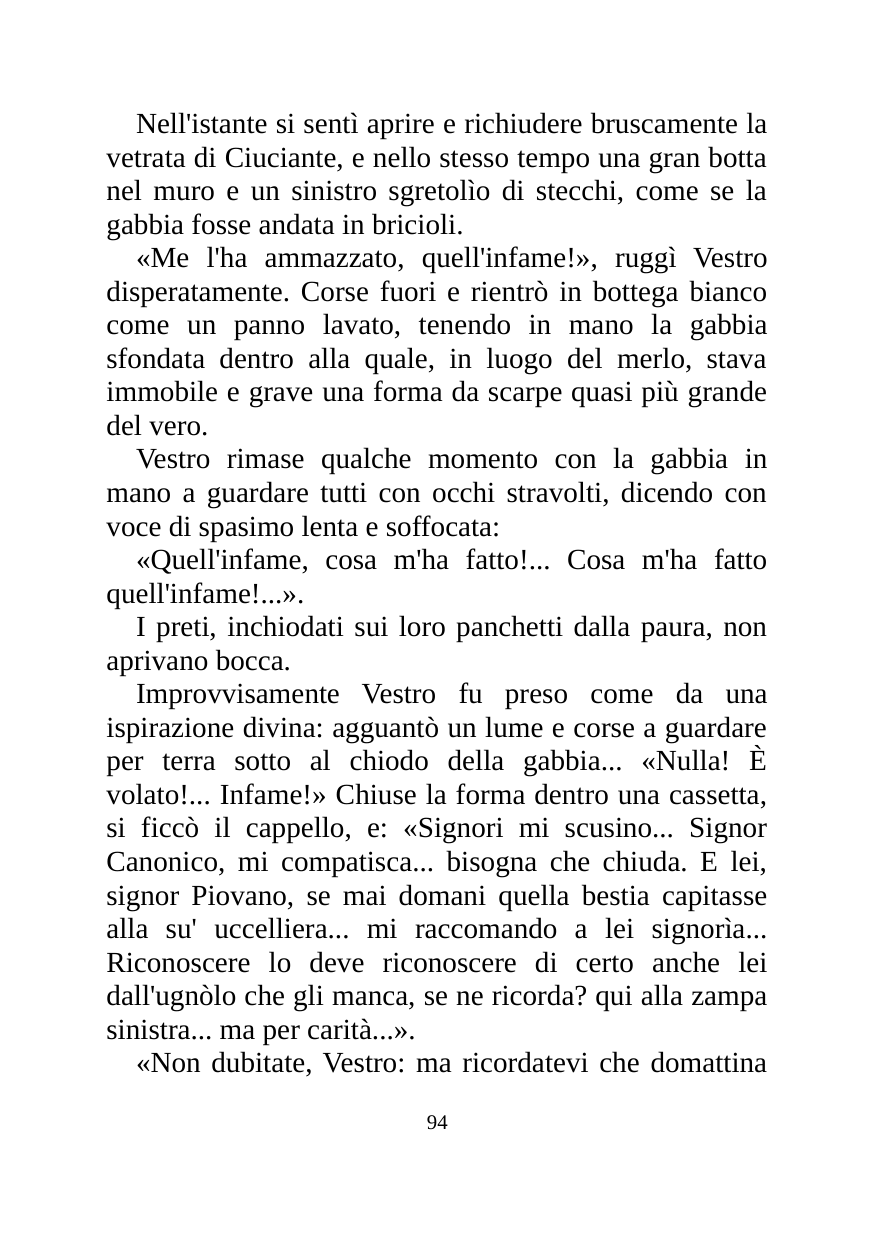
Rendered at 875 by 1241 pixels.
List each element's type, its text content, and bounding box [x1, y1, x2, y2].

text «Quell'infame, cosa m'ha fatto!... Cosa m'ha fatto quell'infame!...». [106, 542, 768, 609]
text Nell'istante si sentì aprire e richiudere bruscamente la vetrata di Ciuciante, e nello stesso tempo una gran botta nel muro e un sinistro sgretolìo di stecchi, come se la gabbia fosse andata in bricioli. [106, 106, 768, 240]
text Improvvisamente Vestro fu preso come da una ispirazione divina: agguantò un lume e corse a guardare per terra sotto al chiodo della gabbia... «Nulla! È volato!... Infame!» Chiuse la forma dentro una cassetta, si ficcò il cappello, e: «Signori mi scusino... Signor Canonico, mi compatisca... bisogna che chiuda. E lei, signor Piovano, se mai domani quella bestia capitasse alla su' uccelliera... mi raccomando a lei signorìa... Riconoscere lo deve riconoscere di certo anche lei dall'ugnòlo che gli manca, se ne ricorda? qui alla zampa sinistra... ma per carità...». [106, 676, 768, 1045]
text «Me l'ha ammazzato, quell'infame!», ruggì Vestro disperatamente. Corse fuori e rientrò in bottega bianco come un panno lavato, tenendo in mano la gabbia sfondata dentro alla quale, in luogo del merlo, stava immobile e grave una forma da scarpe quasi più grande del vero. [106, 240, 768, 442]
text I preti, inchiodati sui loro panchetti dalla paura, non aprivano bocca. [106, 609, 768, 676]
text «Non dubitate, Vestro: ma ricordatevi che domattina [106, 1045, 768, 1079]
text Vestro rimase qualche momento con la gabbia in mano a guardare tutti con occhi stravolti, dicendo con voce di spasimo lenta e soffocata: [106, 442, 768, 542]
